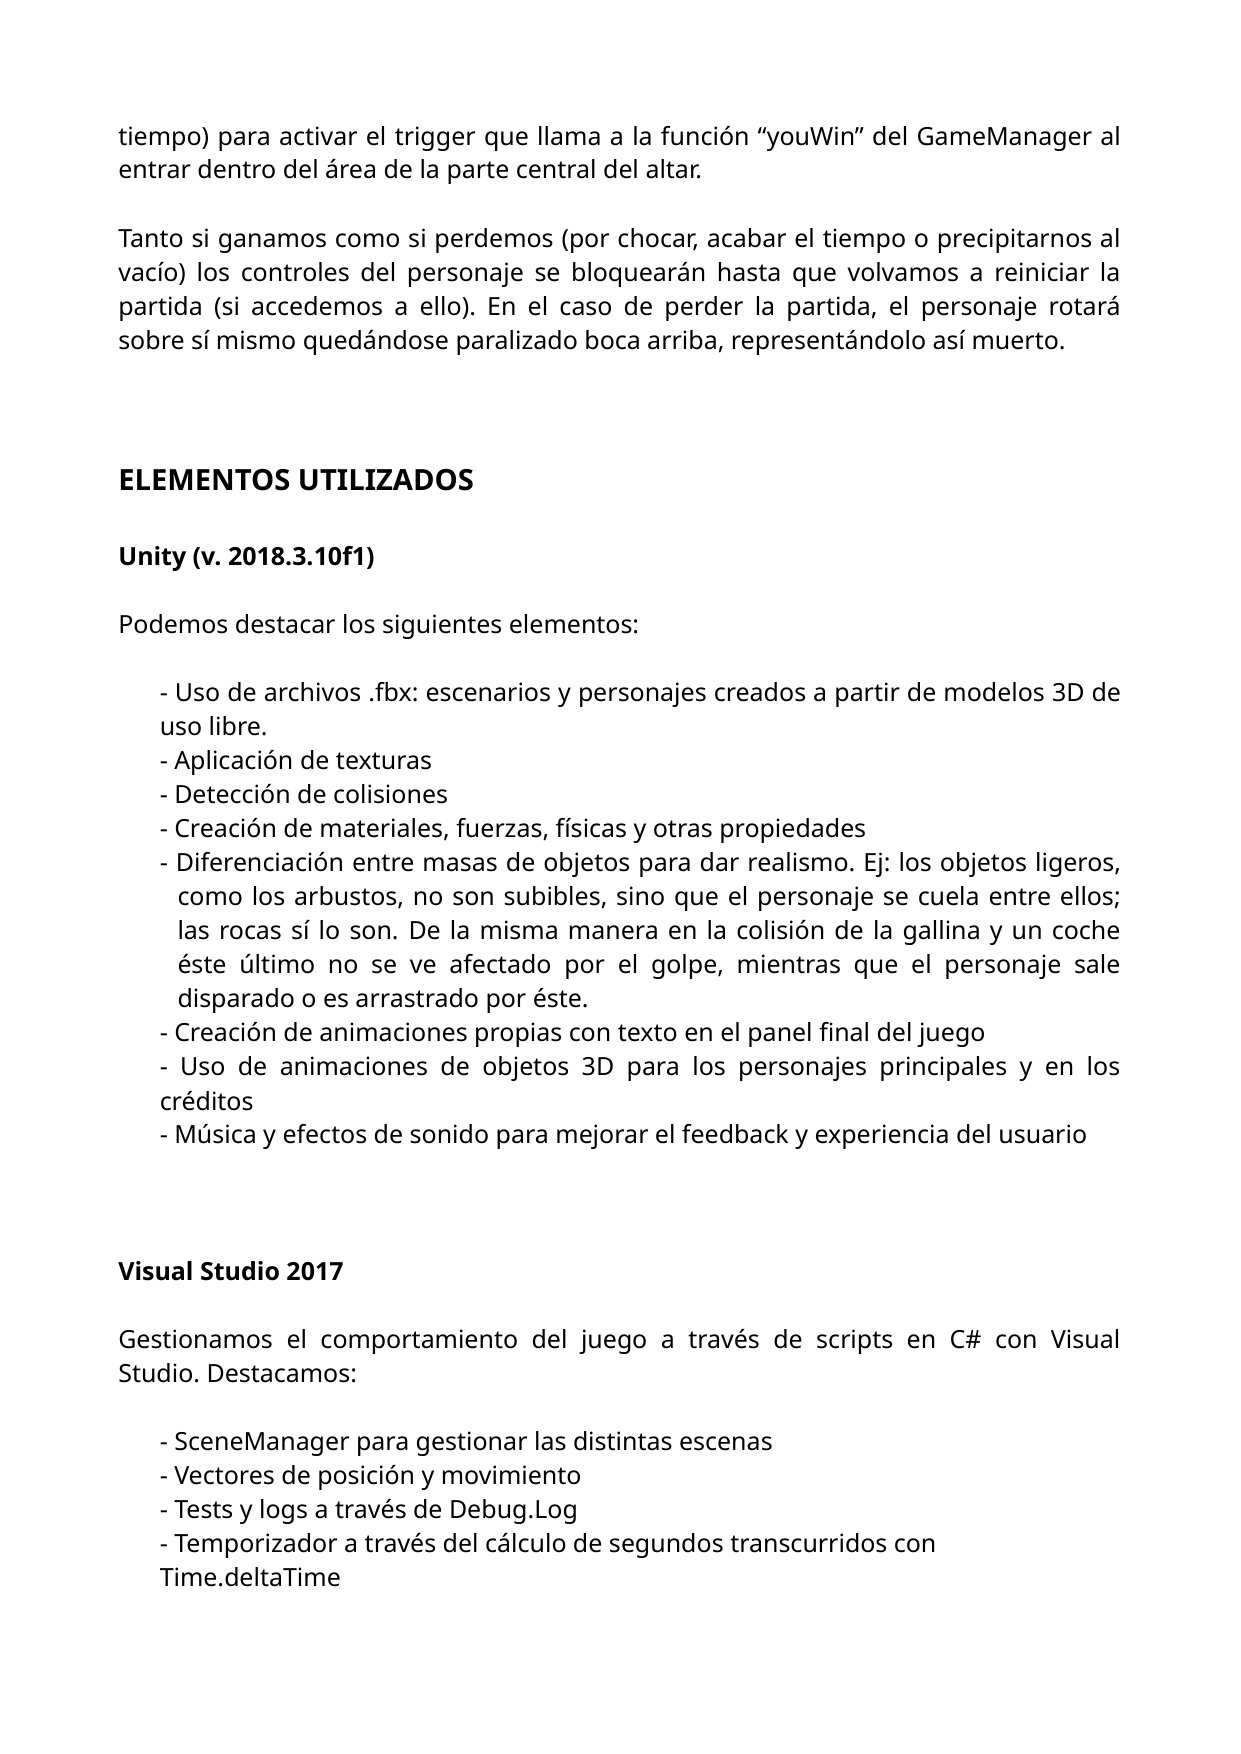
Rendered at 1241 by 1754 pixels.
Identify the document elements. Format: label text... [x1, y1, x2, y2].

text Podemos destacar los siguientes elementos: [118, 606, 1122, 640]
text - Temporizador a través del cálculo de segundos transcurridos con Time.deltaTime [159, 1526, 1122, 1594]
text ELEMENTOS UTILIZADOS [118, 459, 1122, 498]
text - Creación de materiales, fuerzas, físicas y otras propiedades [159, 811, 1122, 845]
text Unity (v. 2018.3.10f1) [118, 538, 1122, 572]
text - Vectores de posición y movimiento [159, 1458, 1122, 1492]
text - Música y efectos de sonido para mejorar el feedback y experiencia del usuario [159, 1117, 1122, 1151]
text Visual Studio 2017 [118, 1253, 1122, 1287]
text - Tests y logs a través de Debug.Log [159, 1492, 1122, 1526]
text - Creación de animaciones propias con texto en el panel final del juego [159, 1015, 1122, 1049]
text - Uso de animaciones de objetos 3D para los personajes principales y en los créditos [159, 1049, 1122, 1117]
text Tanto si ganamos como si perdemos (por chocar, acabar el tiempo o precipitarnos al vacío) los controles del personaje se bloquearán hasta que volvamos a reiniciar la partida (si accedemos a ello). En el caso de perder la partida, el personaje rotará sobre sí mismo quedándose paralizado boca arriba, representándolo así muerto. [118, 220, 1122, 357]
text Gestionamos el comportamiento del juego a través de scripts en C# con Visual Studio. Destacamos: [118, 1322, 1122, 1390]
text tiempo) para activar el trigger que llama a la función “youWin” del GameManager al entrar dentro del área de la parte central del altar. [118, 118, 1122, 186]
text - SceneManager para gestionar las distintas escenas [159, 1424, 1122, 1458]
text - Aplicación de texturas [159, 742, 1122, 777]
text - Uso de archivos .fbx: escenarios y personajes creados a partir de modelos 3D de uso libre. [159, 674, 1122, 742]
text - Diferenciación entre masas de objetos para dar realismo. Ej: los objetos ligeros, como los arbustos, no son subibles, sino que el personaje se cuela entre ellos; las rocas sí lo son. De la misma manera en la colisión de la gallina y un coche éste último no se ve afectado por el golpe, mientras que el personaje sale disparado o es arrastrado por éste. [159, 845, 1122, 1015]
text - Detección de colisiones [159, 777, 1122, 811]
